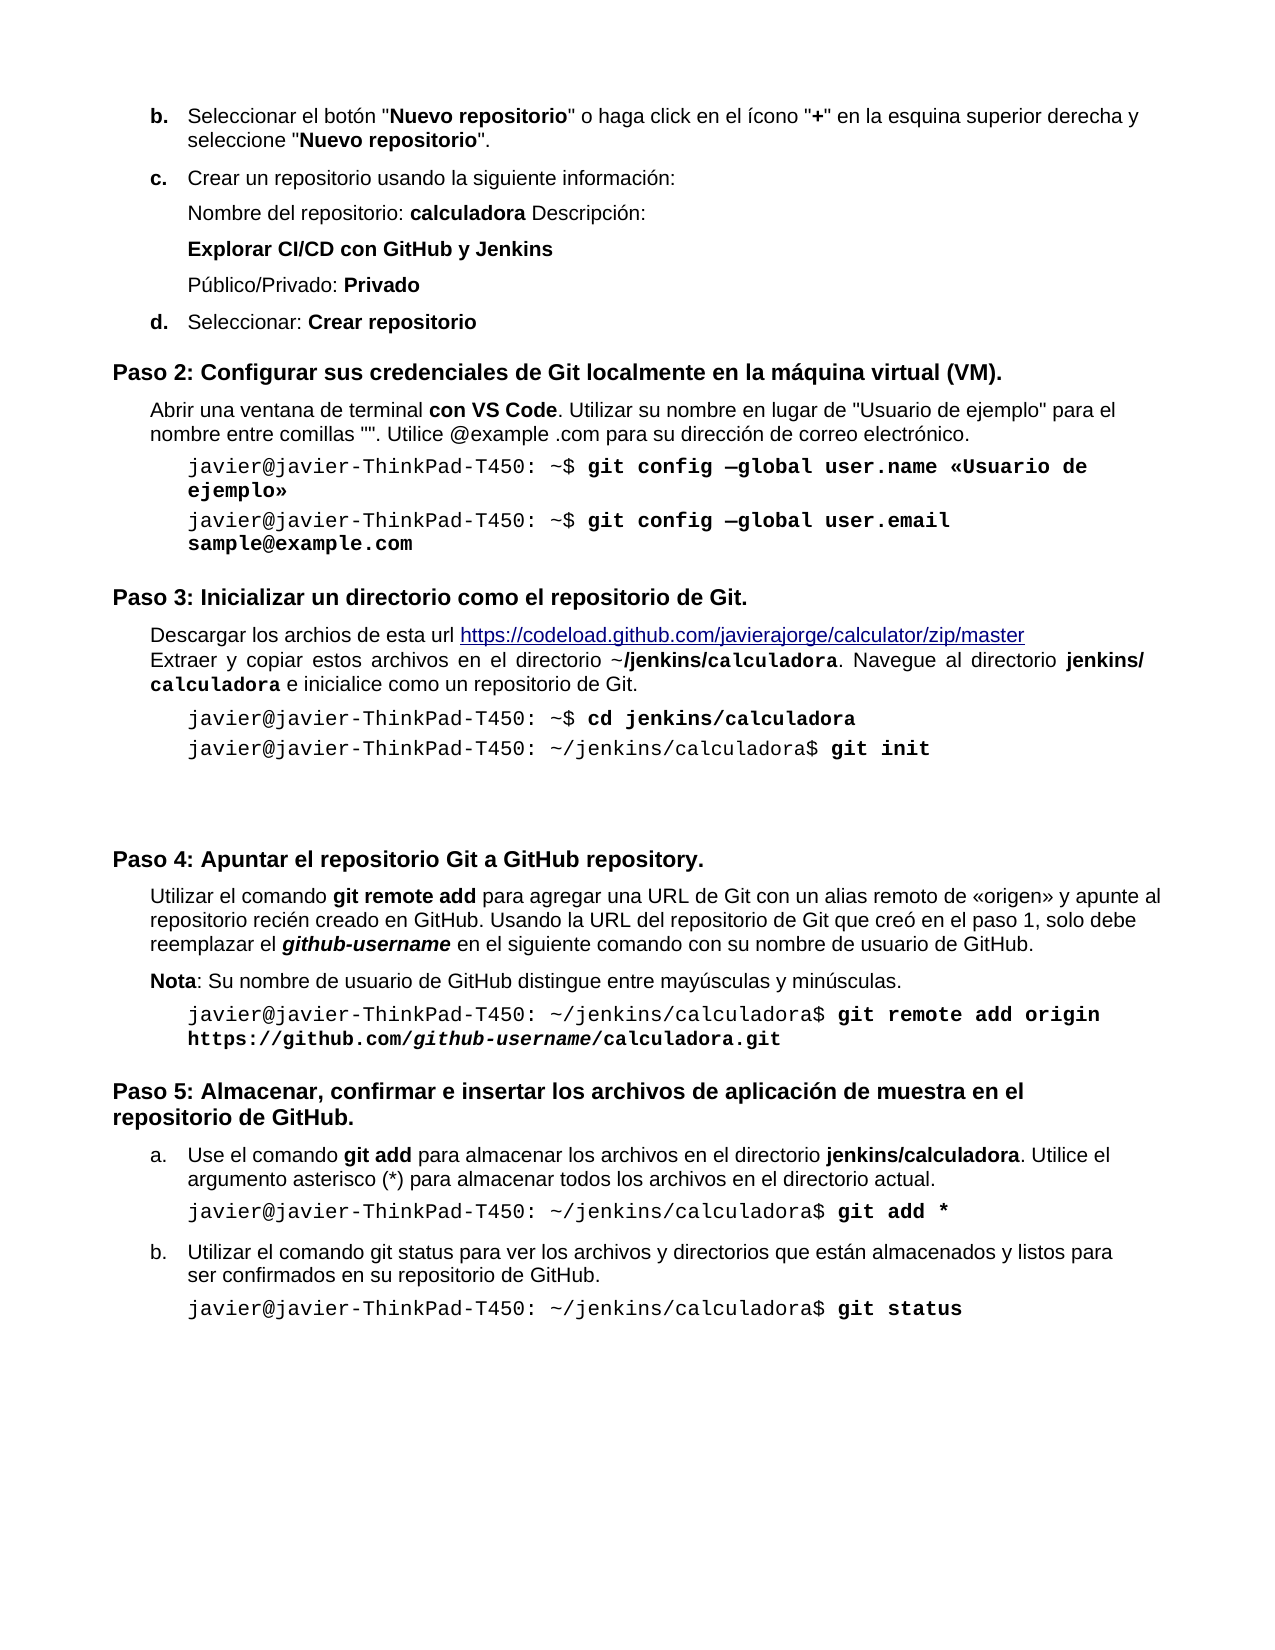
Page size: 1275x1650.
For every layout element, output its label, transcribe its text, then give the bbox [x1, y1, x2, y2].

text javier@javier-ThinkPad-T450: ~$ git config —global user.name «Usuario de ejemplo» [187, 456, 1162, 504]
text javier@javier-ThinkPad-T450: ~$ git config —global user.email sample@example.com [187, 509, 1162, 557]
text javier@javier-ThinkPad-T450: ~/jenkins/calculadora$ git remote add origin [187, 1004, 1162, 1027]
list Seleccionar: Crear repositorio [150, 310, 1162, 334]
text https://github.com/github-username/calculadora.git [187, 1028, 837, 1051]
text javier@javier-ThinkPad-T450: ~$ cd jenkins/calculadora [187, 708, 1162, 732]
text Paso 4: Apuntar el repositorio Git a GitHub repository. [112, 846, 1162, 872]
list Seleccionar el botón "Nuevo repositorio" o haga click en el ícono "+" en la esquina superior derecha y seleccione "Nuevo repositorio". [150, 104, 1139, 151]
text javier@javier-ThinkPad-T450: ~/jenkins/calculadora$ git status [187, 1298, 1162, 1321]
text Nota: Su nombre de usuario de GitHub distingue entre mayúsculas y minúsculas. [150, 968, 1162, 992]
list Use el comando git add para almacenar los archivos en el directorio jenkins/calculadora. Utilice el argumento asterisco (*) para almacenar todos los archivos en el directorio actual. [150, 1143, 1110, 1191]
text Utilizar el comando git remote add para agregar una URL de Git con un alias remoto de «origen» y apunte al repositorio recién creado en GitHub. Usando la URL del repositorio de Git que creó en el paso 1, solo debe reemplazar el github-username en el siguiente comando con su nombre de usuario de GitHub. [150, 885, 1162, 956]
list Utilizar el comando git status para ver los archivos y directorios que están almacenados y listos para ser confirmados en su repositorio de GitHub. [150, 1241, 1148, 1287]
text Abrir una ventana de terminal con VS Code. Utilizar su nombre en lugar de "Usuario de ejemplo" para el nombre entre comillas "". Utilice @example .com para su dirección de correo electrónico. [150, 398, 1156, 446]
text Descargar los archios de esta url https://codeload.github.com/javierajorge/calculator/zip/master [150, 623, 1144, 647]
text Extraer y copiar estos archivos en el directorio ~/jenkins/calculadora. Navegue al directorio jenkins/ calculadora e inicialice como un repositorio de Git. [150, 647, 1144, 697]
list Crear un repositorio usando la siguiente información: Nombre del repositorio: calculadora Descripción: Explorar CI/CD con GitHub y Jenkins Público/Privado: Privado [150, 165, 677, 297]
text Paso 2: Configurar sus credenciales de Git localmente en la máquina virtual (VM). [112, 359, 1162, 385]
text javier@javier-ThinkPad-T450: ~/jenkins/calculadora$ git init [187, 738, 1162, 762]
text Paso 3: Inicializar un directorio como el repositorio de Git. [112, 584, 1162, 610]
text Paso 5: Almacenar, confirmar e insertar los archivos de aplicación de muestra en el repositorio de GitHub. [112, 1079, 1150, 1130]
text javier@javier-ThinkPad-T450: ~/jenkins/calculadora$ git add * [187, 1201, 1162, 1225]
